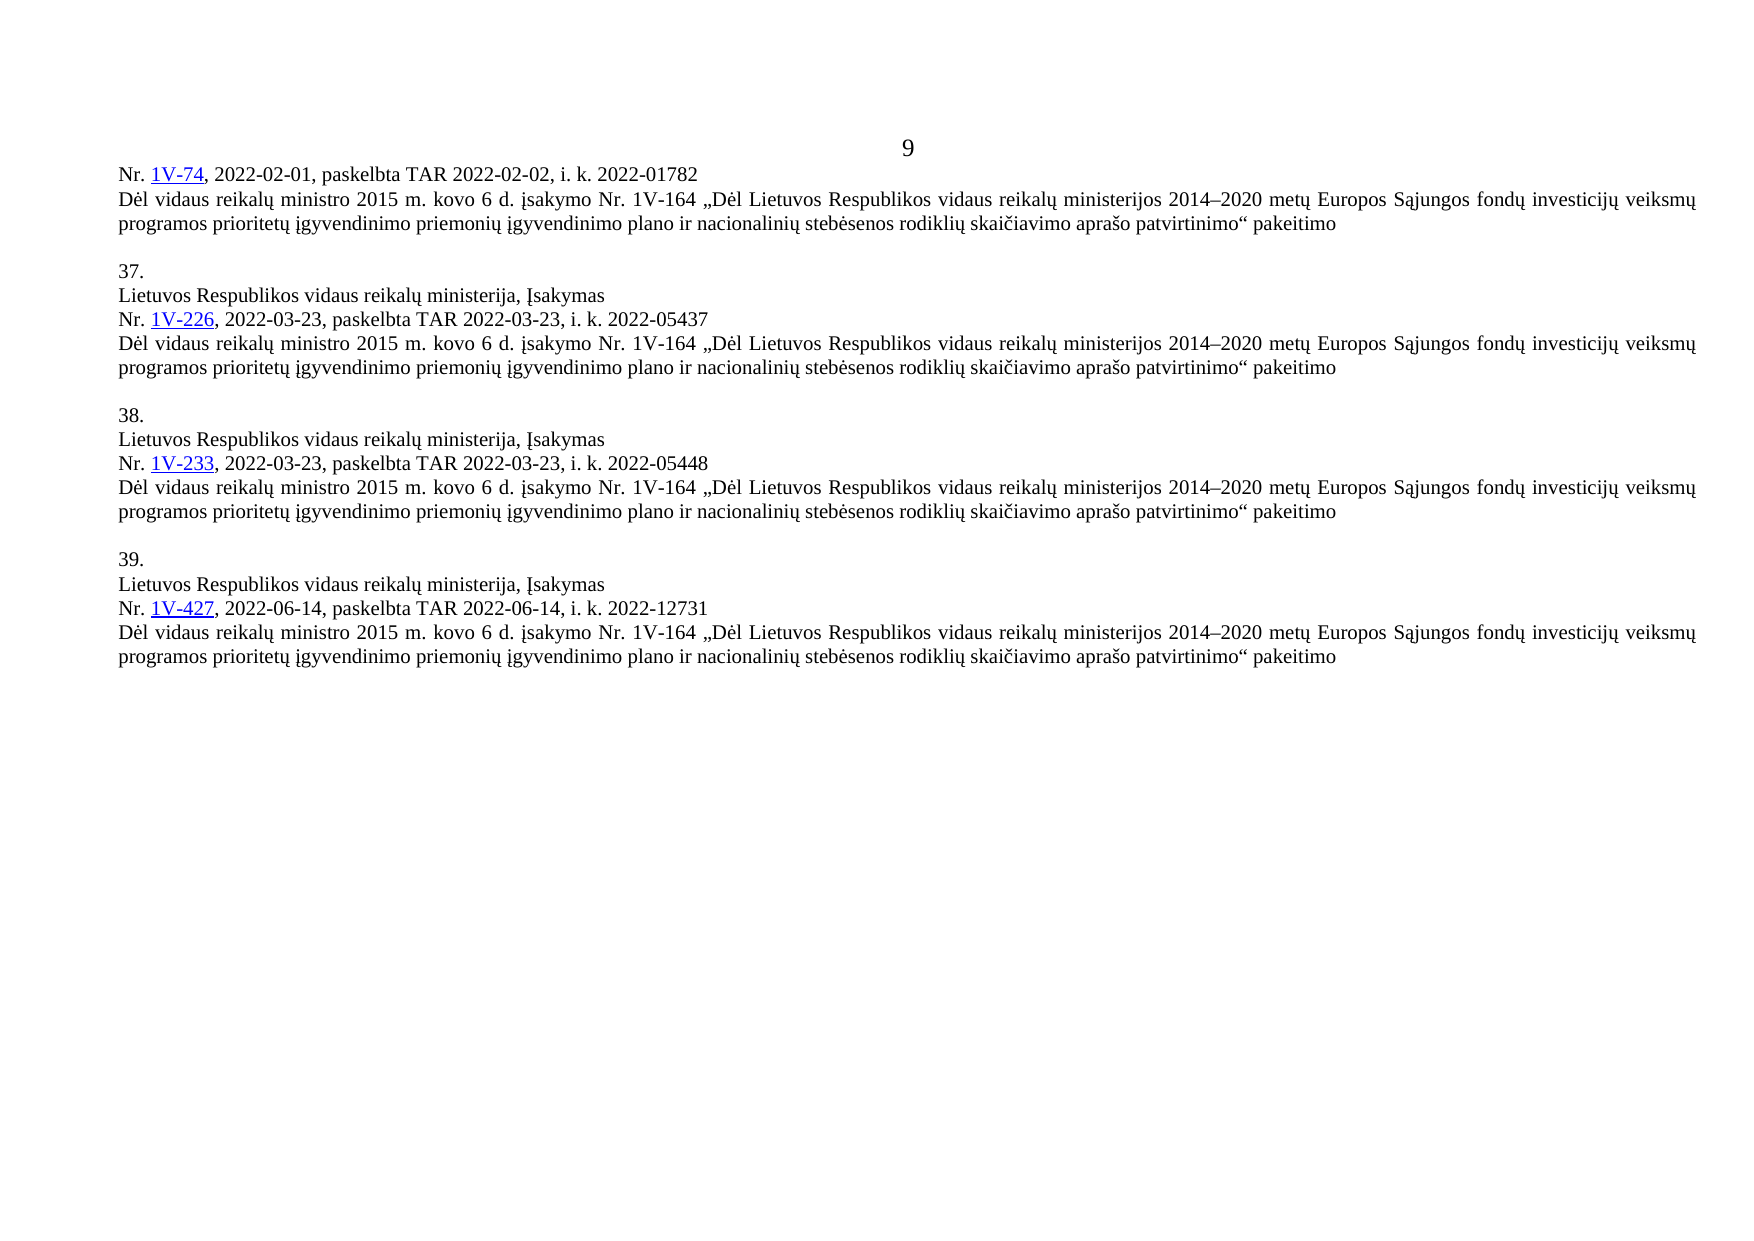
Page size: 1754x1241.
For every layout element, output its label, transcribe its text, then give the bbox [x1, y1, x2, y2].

text Nr. 1V-74, 2022-02-01, paskelbta TAR 2022-02-02, i. k. 2022-01782 [118, 162, 1698, 186]
text Lietuvos Respublikos vidaus reikalų ministerija, Įsakymas [118, 283, 1698, 307]
text 37. [118, 259, 1698, 283]
text Dėl vidaus reikalų ministro 2015 m. kovo 6 d. įsakymo Nr. 1V-164 „Dėl Lietuvos Respublikos vidaus reikalų ministerijos 2014–2020 metų Europos Sąjungos fondų investicijų veiksmų programos prioritetų įgyvendinimo priemonių įgyvendinimo plano ir nacionalinių stebėsenos rodiklių skaičiavimo aprašo patvirtinimo“ pakeitimo [118, 475, 1698, 523]
text 38. [118, 403, 1698, 427]
text Nr. 1V-226, 2022-03-23, paskelbta TAR 2022-03-23, i. k. 2022-05437 [118, 307, 1698, 331]
text Lietuvos Respublikos vidaus reikalų ministerija, Įsakymas [118, 427, 1698, 451]
text Nr. 1V-427, 2022-06-14, paskelbta TAR 2022-06-14, i. k. 2022-12731 [118, 596, 1698, 619]
text Nr. 1V-233, 2022-03-23, paskelbta TAR 2022-03-23, i. k. 2022-05448 [118, 451, 1698, 475]
text 39. [118, 547, 1698, 571]
text Lietuvos Respublikos vidaus reikalų ministerija, Įsakymas [118, 571, 1698, 596]
text Dėl vidaus reikalų ministro 2015 m. kovo 6 d. įsakymo Nr. 1V-164 „Dėl Lietuvos Respublikos vidaus reikalų ministerijos 2014–2020 metų Europos Sąjungos fondų investicijų veiksmų programos prioritetų įgyvendinimo priemonių įgyvendinimo plano ir nacionalinių stebėsenos rodiklių skaičiavimo aprašo patvirtinimo“ pakeitimo [118, 331, 1698, 379]
text Dėl vidaus reikalų ministro 2015 m. kovo 6 d. įsakymo Nr. 1V-164 „Dėl Lietuvos Respublikos vidaus reikalų ministerijos 2014–2020 metų Europos Sąjungos fondų investicijų veiksmų programos prioritetų įgyvendinimo priemonių įgyvendinimo plano ir nacionalinių stebėsenos rodiklių skaičiavimo aprašo patvirtinimo“ pakeitimo [118, 186, 1698, 234]
text Dėl vidaus reikalų ministro 2015 m. kovo 6 d. įsakymo Nr. 1V-164 „Dėl Lietuvos Respublikos vidaus reikalų ministerijos 2014–2020 metų Europos Sąjungos fondų investicijų veiksmų programos prioritetų įgyvendinimo priemonių įgyvendinimo plano ir nacionalinių stebėsenos rodiklių skaičiavimo aprašo patvirtinimo“ pakeitimo [118, 619, 1698, 668]
